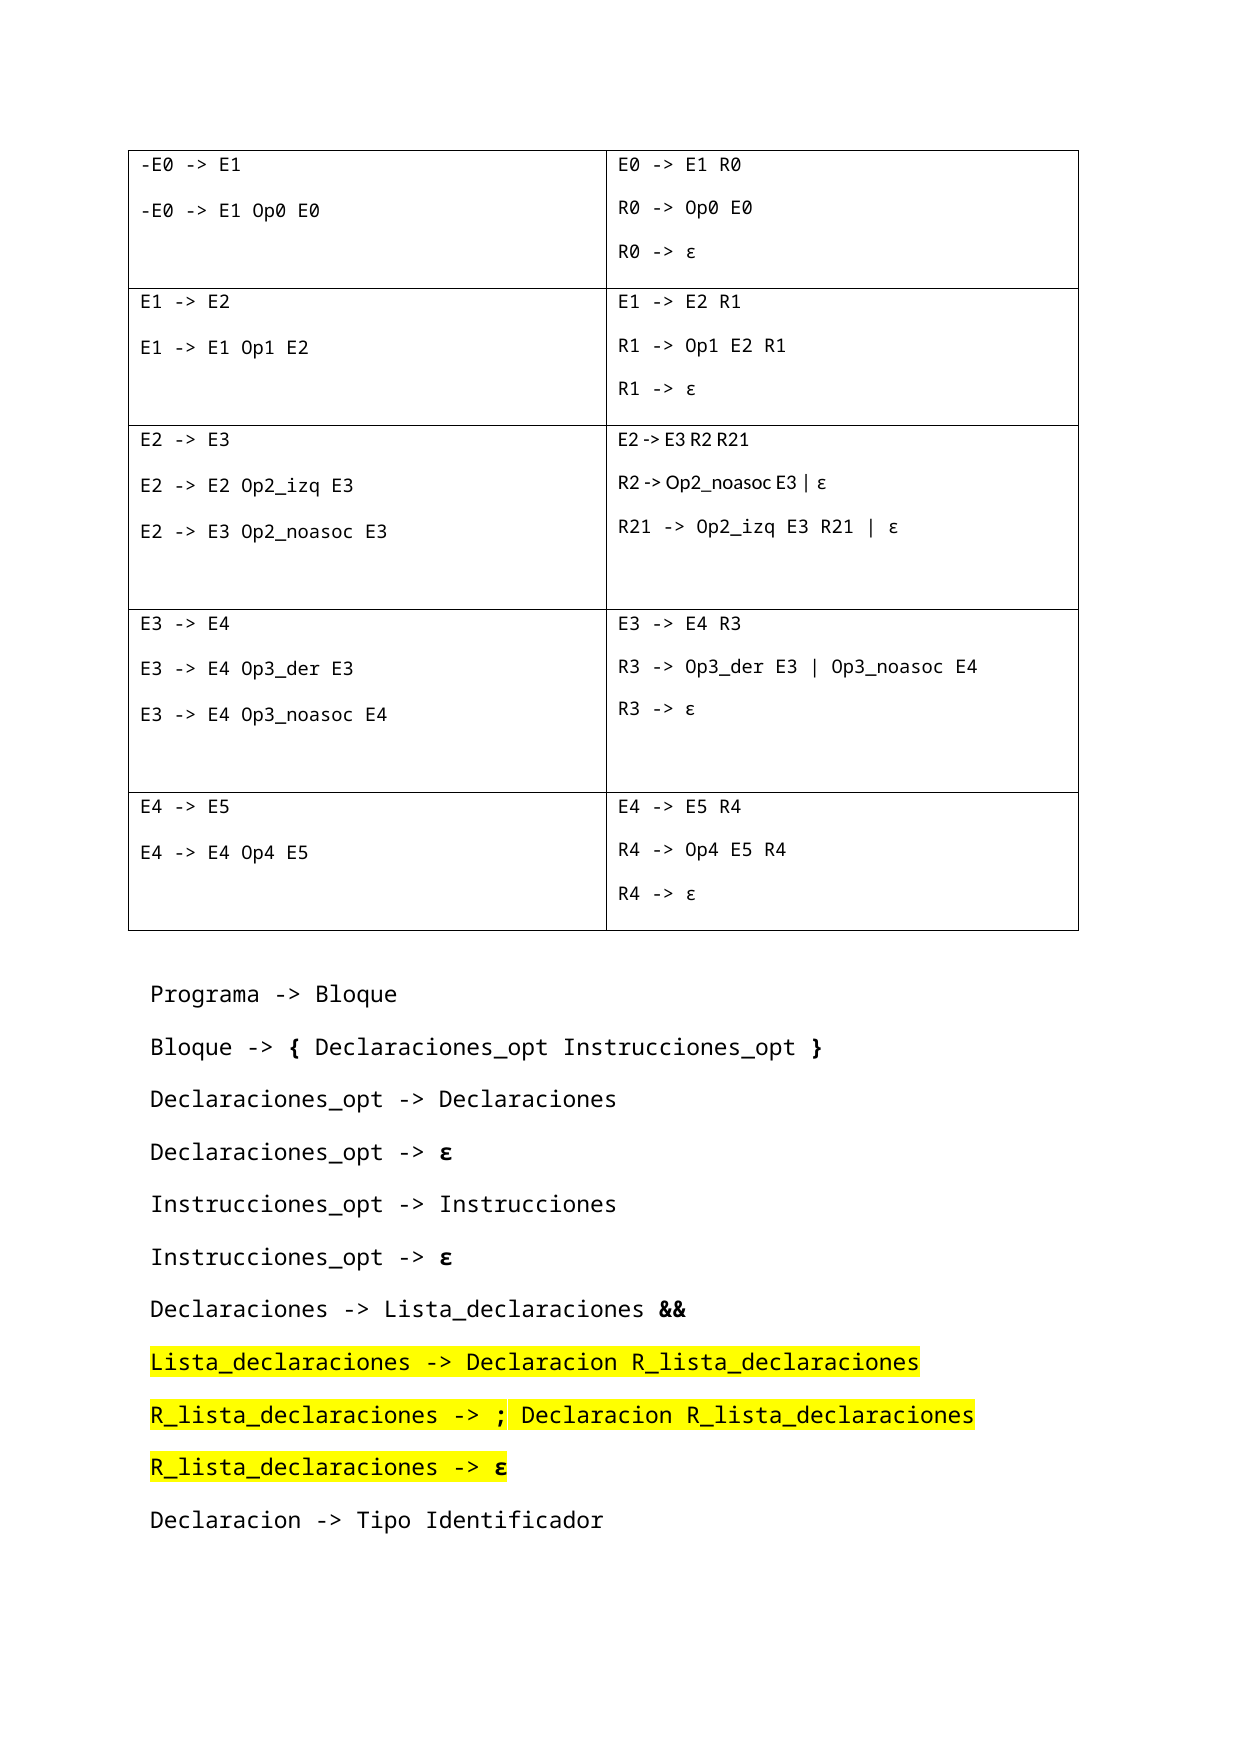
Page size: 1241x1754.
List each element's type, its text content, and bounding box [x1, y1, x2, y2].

table_cell E4 -> E5 E4 -> E4 Op4 E5 [129, 793, 606, 930]
table_cell E3 -> E4 R3 R3 -> Op3_der E3 | Op3_noasoc E4 R3 -> ε [607, 610, 1078, 792]
text Lista_declaraciones -> Declaracion R_lista_declaraciones [150, 1346, 1090, 1377]
text Declaracion -> Tipo Identificador [150, 1504, 1090, 1535]
table_cell E3 -> E4 E3 -> E4 Op3_der E3 E3 -> E4 Op3_noasoc E4 [129, 610, 606, 792]
text Declaraciones_opt -> ε [150, 1136, 1090, 1167]
table_cell E1 -> E2 R1 R1 -> Op1 E2 R1 R1 -> ε [607, 289, 1078, 425]
table_cell E4 -> E5 R4 R4 -> Op4 E5 R4 R4 -> ε [607, 793, 1078, 930]
text Instrucciones_opt -> Instrucciones [150, 1188, 1090, 1219]
table_cell -E0 -> E1 -E0 -> E1 Op0 E0 [129, 151, 606, 288]
table_cell E2 -> E3 R2 R21 R2 -> Op2_noasoc E3 | ε R21 -> Op2_izq E3 R21 | ε [607, 426, 1078, 609]
text R_lista_declaraciones -> ; Declaracion R_lista_declaraciones [150, 1399, 1090, 1430]
text Declaraciones -> Lista_declaraciones && [150, 1293, 1090, 1325]
table_cell E2 -> E3 E2 -> E2 Op2_izq E3 E2 -> E3 Op2_noasoc E3 [129, 426, 606, 609]
text Instrucciones_opt -> ε [150, 1241, 1090, 1272]
table_cell E1 -> E2 E1 -> E1 Op1 E2 [129, 289, 606, 425]
text R_lista_declaraciones -> ε [150, 1451, 1090, 1482]
text Bloque -> { Declaraciones_opt Instrucciones_opt } [150, 1030, 1090, 1062]
table_cell E0 -> E1 R0 R0 -> Op0 E0 R0 -> ε [607, 151, 1078, 288]
text Declaraciones_opt -> Declaraciones [150, 1083, 1090, 1114]
text Programa -> Bloque [150, 978, 1090, 1009]
